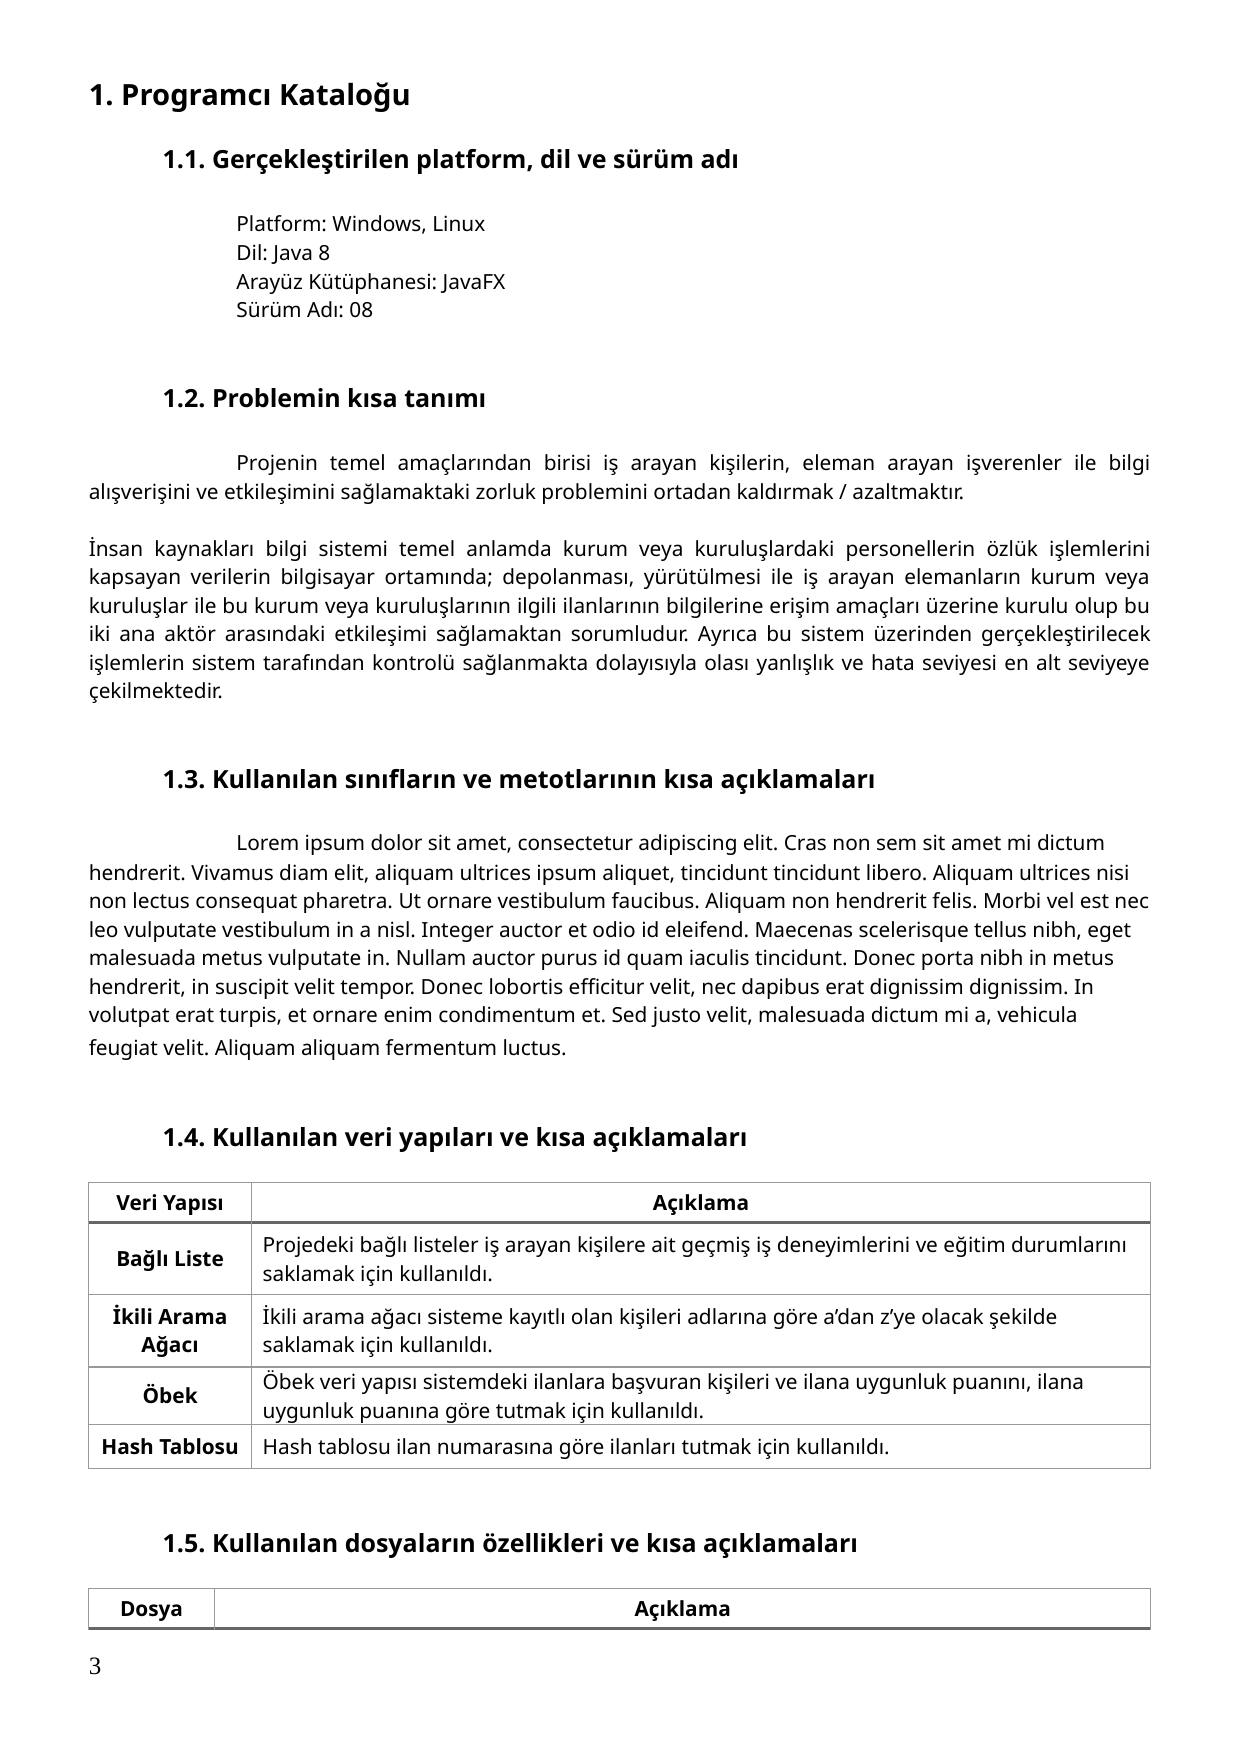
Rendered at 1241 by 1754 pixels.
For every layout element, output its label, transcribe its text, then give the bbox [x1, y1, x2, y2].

table_cell Bağlı Liste [89, 1224, 251, 1294]
table_header Dosya [89, 1589, 214, 1627]
text Platform: Windows, Linux [88, 204, 1152, 238]
text 1.3. Kullanılan sınıfların ve metotlarının kısa açıklamaları [88, 762, 1152, 796]
table_cell İkili arama ağacı sisteme kayıtlı olan kişileri adlarına göre a’dan z’ye olacak şekilde saklamak için kullanıldı. [252, 1295, 1150, 1366]
text İnsan kaynakları bilgi sistemi temel anlamda kurum veya kuruluşlardaki personellerin özlük işlemlerini kapsayan verilerin bilgisayar ortamında; depolanması, yürütülmesi ile iş arayan elemanların kurum veya kuruluşlar ile bu kurum veya kuruluşlarının ilgili ilanlarının bilgilerine erişim amaçları üzerine kurulu olup bu iki ana aktör arasındaki etkileşimi sağlamaktan sorumludur. Ayrıca bu sistem üzerinden gerçekleştirilecek işlemlerin sistem tarafından kontrolü sağlanmakta dolayısıyla olası yanlışlık ve hata seviyesi en alt seviyeye çekilmektedir. [88, 534, 1152, 705]
text Arayüz Kütüphanesi: JavaFX [88, 267, 1152, 295]
table_header Veri Yapısı [89, 1183, 251, 1221]
text 1.5. Kullanılan dosyaların özellikleri ve kısa açıklamaları [88, 1526, 1152, 1560]
text 1.1. Gerçekleştirilen platform, dil ve sürüm adı [88, 142, 1152, 176]
text Lorem ipsum dolor sit amet, consectetur adipiscing elit. Cras non sem sit amet mi dictum hendrerit. Vivamus diam elit, aliquam ultrices ipsum aliquet, tincidunt tincidunt libero. Aliquam ultrices nisi non lectus consequat pharetra. Ut ornare vestibulum faucibus. Aliquam non hendrerit felis. Morbi vel est nec leo vulputate vestibulum in a nisl. Integer auctor et odio id eleifend. Maecenas scelerisque tellus nibh, eget malesuada metus vulputate in. Nullam auctor purus id quam iaculis tincidunt. Donec porta nibh in metus hendrerit, in suscipit velit tempor. Donec lobortis efficitur velit, nec dapibus erat dignissim dignissim. In volutpat erat turpis, et ornare enim condimentum et. Sed justo velit, malesuada dictum mi a, vehicula feugiat velit. Aliquam aliquam fermentum luctus. [88, 824, 1152, 1063]
table_header Açıklama [215, 1589, 1150, 1627]
table_cell Hash tablosu ilan numarasına göre ilanları tutmak için kullanıldı. [252, 1425, 1150, 1468]
text 1.4. Kullanılan veri yapıları ve kısa açıklamaları [88, 1120, 1152, 1154]
text Sürüm Adı: 08 [88, 295, 1152, 324]
table_cell Projedeki bağlı listeler iş arayan kişilere ait geçmiş iş deneyimlerini ve eğitim durumlarını saklamak için kullanıldı. [252, 1224, 1150, 1294]
table_cell Hash Tablosu [89, 1425, 251, 1468]
text Projenin temel amaçlarından birisi iş arayan kişilerin, eleman arayan işverenler ile bilgi alışverişini ve etkileşimini sağlamaktaki zorluk problemini ortadan kaldırmak / azaltmaktır. [88, 443, 1152, 506]
text 1.2. Problemin kısa tanımı [88, 381, 1152, 415]
text Dil: Java 8 [88, 238, 1152, 267]
table_cell Öbek [89, 1368, 251, 1424]
table_cell İkili Arama Ağacı [89, 1295, 251, 1366]
text 1. Programcı Kataloğu [88, 74, 1152, 113]
table_cell Öbek veri yapısı sistemdeki ilanlara başvuran kişileri ve ilana uygunluk puanını, ilana uygunluk puanına göre tutmak için kullanıldı. [252, 1368, 1150, 1424]
table_header Açıklama [252, 1183, 1150, 1221]
